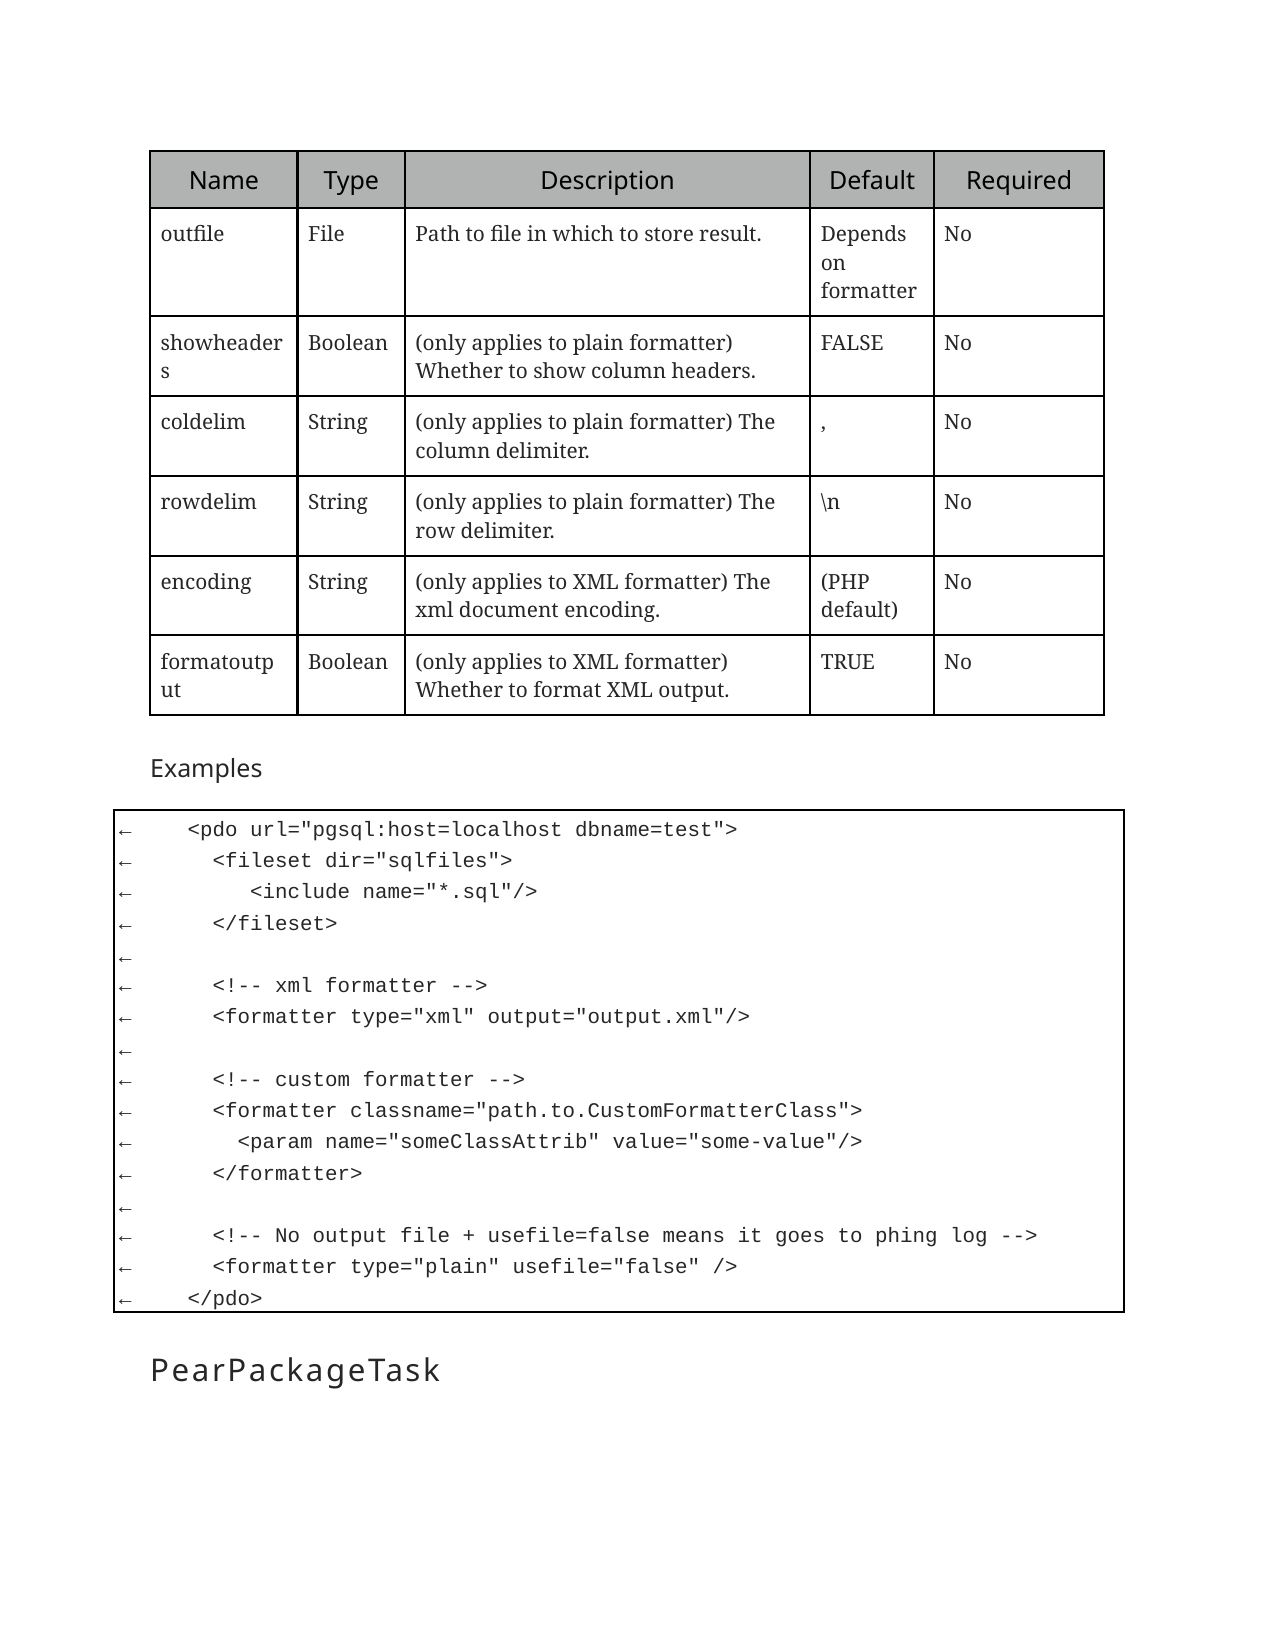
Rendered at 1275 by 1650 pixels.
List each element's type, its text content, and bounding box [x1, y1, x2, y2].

table_header Required [935, 152, 1103, 207]
table_cell coldelim [151, 397, 296, 475]
table_cell FALSE [811, 317, 933, 395]
list </formatter> [115, 1153, 1123, 1186]
table_header Default [811, 152, 933, 207]
table_cell rowdelim [151, 477, 296, 554]
table_cell No [935, 636, 1103, 714]
table_cell No [935, 209, 1103, 315]
table_cell No [935, 477, 1103, 554]
table_cell (only applies to plain formatter) The row delimiter. [406, 477, 809, 554]
table_cell (only applies to XML formatter) Whether to format XML output. [406, 636, 809, 714]
table_cell No [935, 397, 1103, 475]
table_cell outfile [151, 209, 296, 315]
table_header Type [299, 152, 404, 207]
table_cell Boolean [299, 636, 404, 714]
table_cell TRUE [811, 636, 933, 714]
table_cell No [935, 317, 1103, 395]
table_cell (PHP default) [811, 557, 933, 634]
table_cell String [299, 557, 404, 634]
list <formatter type="plain" usefile="false" /> [115, 1247, 1123, 1278]
table_cell (only applies to XML formatter) The xml document encoding. [406, 557, 809, 634]
list <!-- No output file + usefile=false means it goes to phing log --> [115, 1216, 1123, 1247]
table_cell \n [811, 477, 933, 554]
list <include name="*.sql"/> [115, 872, 1123, 903]
table_cell showheaders [151, 317, 296, 395]
table_cell (only applies to plain formatter) Whether to show column headers. [406, 317, 809, 395]
table_header Name [151, 152, 296, 207]
table_cell No [935, 557, 1103, 634]
table_cell Boolean [299, 317, 404, 395]
table_cell Path to file in which to store result. [406, 209, 809, 315]
text Examples [150, 750, 1125, 784]
table_cell formatoutput [151, 636, 296, 714]
table_cell encoding [151, 557, 296, 634]
table_cell String [299, 397, 404, 475]
list <param name="someClassAttrib" value="some-value"/> [115, 1122, 1123, 1153]
list <formatter classname="path.to.CustomFormatterClass"> [115, 1091, 1123, 1122]
list </fileset> [115, 903, 1123, 936]
list <!-- custom formatter --> [115, 1059, 1123, 1091]
table_cell String [299, 477, 404, 554]
text PearPackageTask [150, 1348, 1125, 1390]
list <fileset dir="sqlfiles"> [115, 841, 1123, 872]
table_cell , [811, 397, 933, 475]
table_cell (only applies to plain formatter) The column delimiter. [406, 397, 809, 475]
list <formatter type="xml" output="output.xml"/> [115, 997, 1123, 1030]
table_cell File [299, 209, 404, 315]
list <pdo url="pgsql:host=localhost dbname=test"> [115, 811, 1123, 841]
table_cell Depends on formatter [811, 209, 933, 315]
list </pdo> [115, 1278, 1123, 1311]
table_header Description [406, 152, 809, 207]
list <!-- xml formatter --> [115, 966, 1123, 997]
